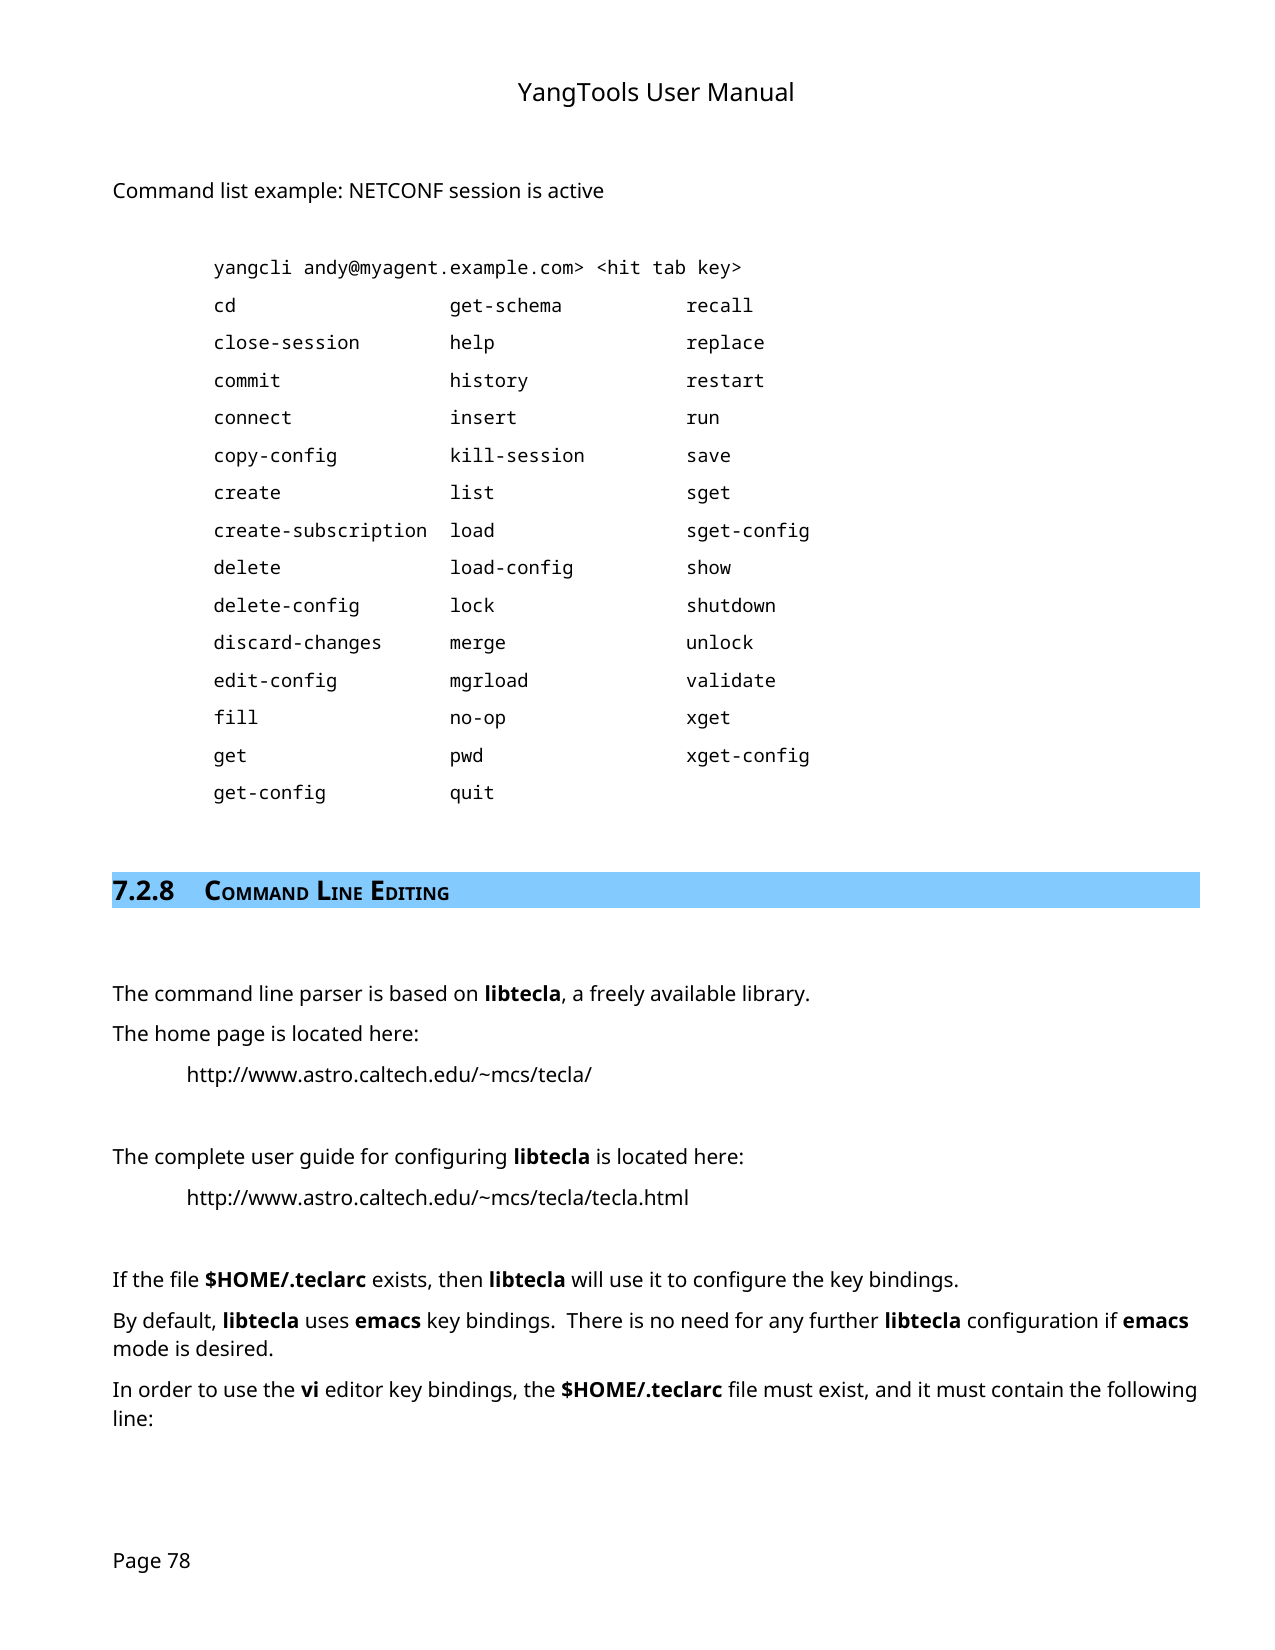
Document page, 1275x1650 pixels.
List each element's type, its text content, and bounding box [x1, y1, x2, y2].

text create-subscription load sget-config [139, 517, 1200, 542]
text close-session help replace [139, 329, 1200, 355]
text delete-config lock shutdown [139, 592, 1200, 617]
subtitle Command Line Editing [112, 872, 1200, 908]
text The complete user guide for configuring libtecla is located here: [112, 1142, 1200, 1171]
text http://www.astro.caltech.edu/~mcs/tecla/tecla.html [112, 1183, 1200, 1212]
text The home page is located here: [112, 1019, 1200, 1048]
text [139, 1445, 1200, 1470]
text yangcli andy@myagent.example.com> <hit tab key> [139, 254, 1200, 280]
text Command list example: NETCONF session is active [112, 176, 1200, 204]
text get pwd xget-config [139, 742, 1200, 767]
text connect insert run [139, 404, 1200, 430]
text fill no-op xget [139, 704, 1200, 730]
text In order to use the vi editor key bindings, the $HOME/.teclarc file must exist, and it must contain the following line: [112, 1376, 1200, 1432]
text delete load-config show [139, 554, 1200, 580]
text cd get-schema recall [139, 292, 1200, 317]
text copy-config kill-session save [139, 442, 1200, 467]
text By default, libtecla uses emacs key bindings. There is no need for any further libtecla configuration if emacs mode is desired. [112, 1306, 1200, 1363]
text edit-config mgrload validate [139, 667, 1200, 692]
text The command line parser is based on libtecla, a freely available library. [112, 979, 1200, 1007]
text commit history restart [139, 367, 1200, 392]
text http://www.astro.caltech.edu/~mcs/tecla/ [112, 1061, 1200, 1089]
text discard-changes merge unlock [139, 629, 1200, 655]
text get-config quit [139, 779, 1200, 805]
text If the file $HOME/.teclarc exists, then libtecla will use it to configure the key bindings. [112, 1265, 1200, 1294]
text create list sget [139, 479, 1200, 505]
